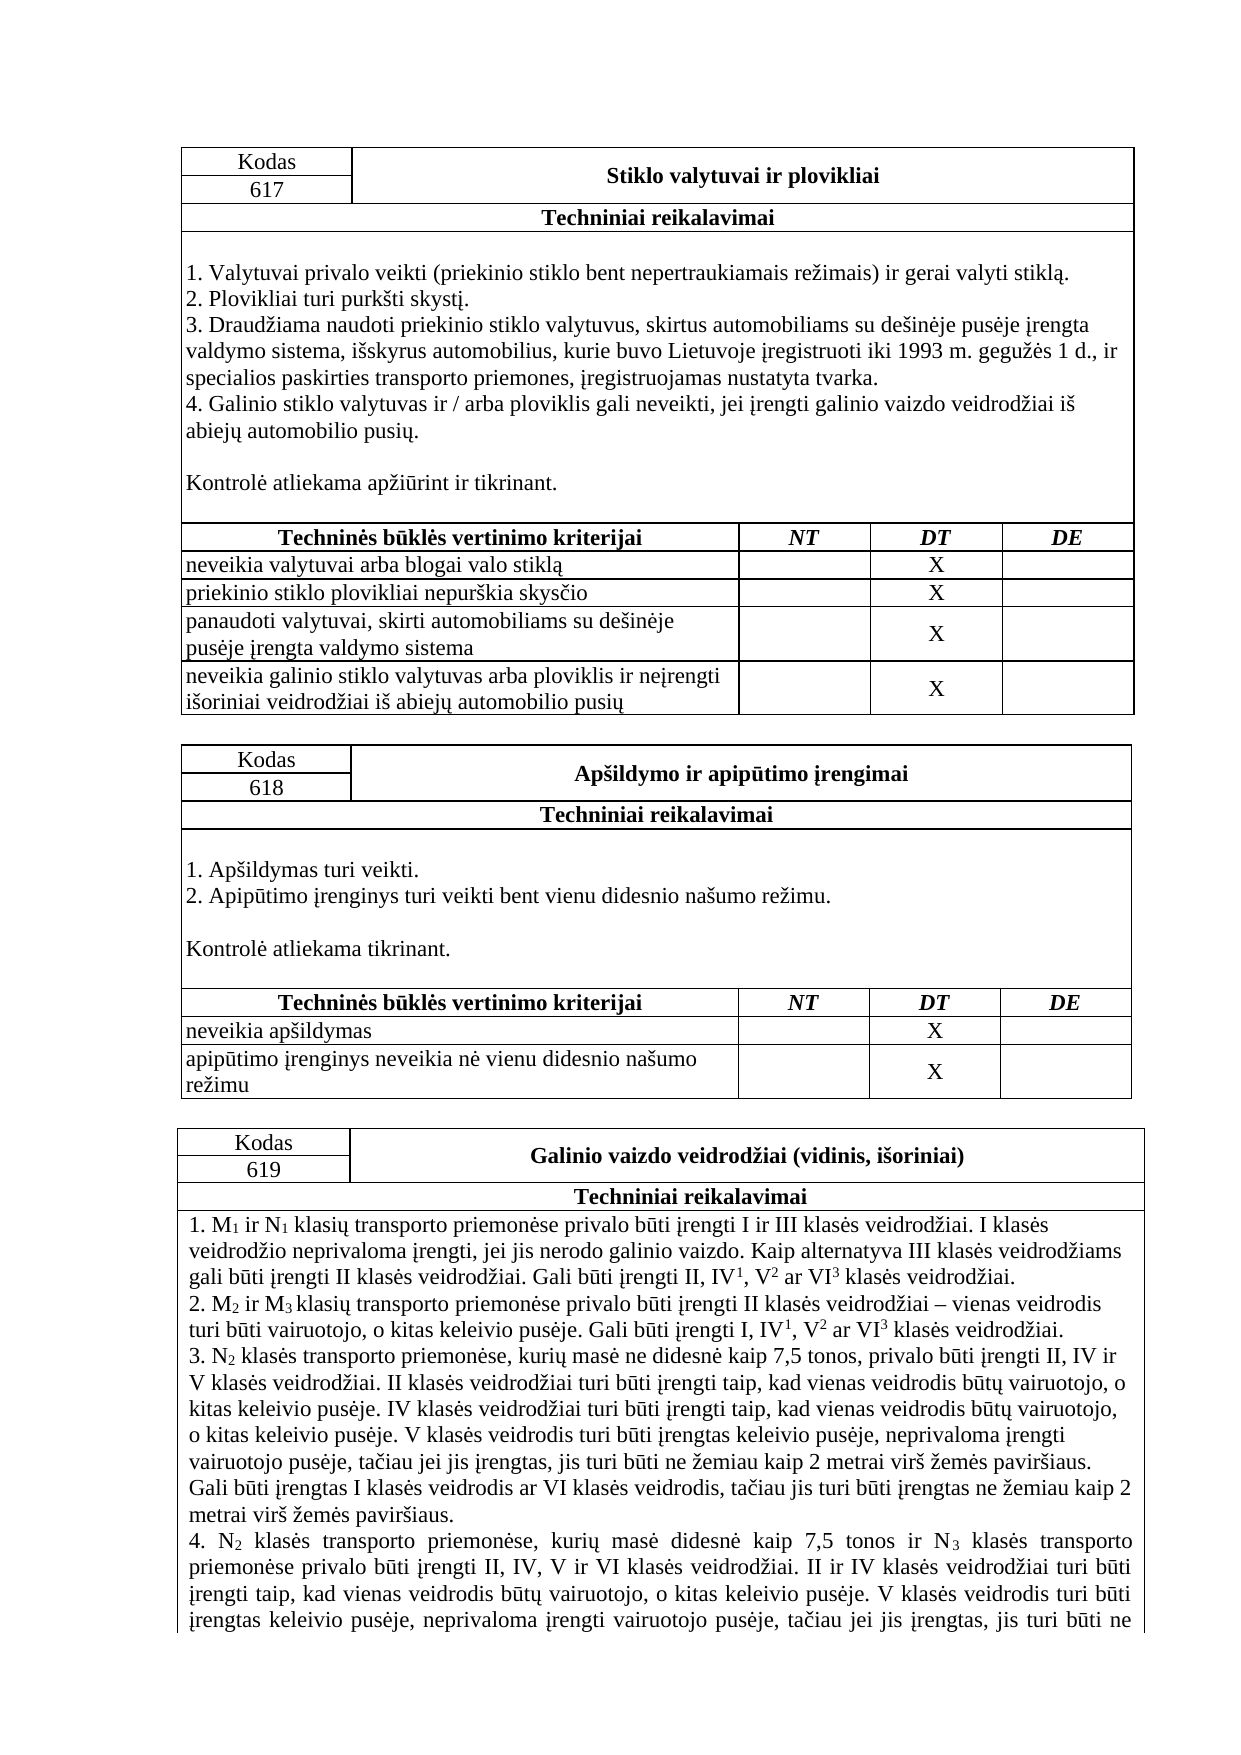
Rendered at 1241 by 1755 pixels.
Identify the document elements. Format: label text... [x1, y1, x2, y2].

table_cell Techninės būklės vertinimo kriterijai [182, 989, 738, 1016]
table_cell 618 [182, 774, 350, 800]
table_cell [740, 662, 870, 714]
table_cell apipūtimo įrenginys neveikia nė vienu didesnio našumo režimu [182, 1045, 738, 1098]
table_cell NT [740, 524, 870, 550]
table_cell [740, 607, 870, 660]
table_cell DT [870, 989, 1000, 1016]
table_cell DT [871, 524, 1002, 550]
table_cell 1. Valytuvai privalo veikti (priekinio stiklo bent nepertraukiamais režimais) ir gerai valyti stiklą. 2. Plovikliai turi purkšti skystį. 3. Draudžiama naudoti priekinio stiklo valytuvus, skirtus automobiliams su dešinėje pusėje įrengta valdymo sistema, išskyrus automobilius, kurie buvo Lietuvoje įregistruoti iki 1993 m. gegužės 1 d., ir specialios paskirties transporto priemones, įregistruojamas nustatyta tvarka. 4. Galinio stiklo valytuvas ir / arba ploviklis gali neveikti, jei įrengti galinio vaizdo veidrodžiai iš abiejų automobilio pusių. Kontrolė atliekama apžiūrint ir tikrinant. [182, 232, 1133, 522]
table_header Apšildymo ir apipūtimo įrengimai [352, 746, 1131, 800]
table_cell NT [739, 989, 869, 1016]
table_cell neveikia galinio stiklo valytuvas arba ploviklis ir neįrengti išoriniai veidrodžiai iš abiejų automobilio pusių [182, 662, 738, 714]
table_cell DE [1001, 989, 1131, 1016]
table_cell 1. M1 ir N1 klasių transporto priemonėse privalo būti įrengti I ir III klasės veidrodžiai. I klasės veidrodžio neprivaloma įrengti, jei jis nerodo galinio vaizdo. Kaip alternatyva III klasės veidrodžiams gali būti įrengti II klasės veidrodžiai. Gali būti įrengti II, IV1, V2 ar VI3 klasės veidrodžiai. 2. M2 ir M3 klasių transporto priemonėse privalo būti įrengti II klasės veidrodžiai – vienas veidrodis turi būti vairuotojo, o kitas keleivio pusėje. Gali būti įrengti I, IV1, V2 ar VI3 klasės veidrodžiai. 3. N2 klasės transporto priemonėse, kurių masė ne didesnė kaip 7,5 tonos, privalo būti įrengti II, IV ir V klasės veidrodžiai. II klasės veidrodžiai turi būti įrengti taip, kad vienas veidrodis būtų vairuotojo, o kitas keleivio pusėje. IV klasės veidrodžiai turi būti įrengti taip, kad vienas veidrodis būtų vairuotojo, o kitas keleivio pusėje. V klasės veidrodis turi būti įrengtas keleivio pusėje, neprivaloma įrengti vairuotojo pusėje, tačiau jei jis įrengtas, jis turi būti ne žemiau kaip 2 metrai virš žemės paviršiaus. Gali būti įrengtas I klasės veidrodis ar VI klasės veidrodis, tačiau jis turi būti įrengtas ne žemiau kaip 2 metrai virš žemės paviršiaus. 4. N2 klasės transporto priemonėse, kurių masė didesnė kaip 7,5 tonos ir N3 klasės transporto priemonėse privalo būti įrengti II, IV, V ir VI klasės veidrodžiai. II ir IV klasės veidrodžiai turi būti įrengti taip, kad vienas veidrodis būtų vairuotojo, o kitas keleivio pusėje. V klasės veidrodis turi būti įrengtas keleivio pusėje, neprivaloma įrengti vairuotojo pusėje, tačiau jei jis įrengtas, jis turi būti ne [178, 1211, 1144, 1632]
table_cell X [871, 552, 1002, 578]
table_cell Techniniai reikalavimai [178, 1183, 1144, 1210]
table_cell X [871, 662, 1002, 714]
table_cell [739, 1017, 869, 1043]
table_header Kodas [182, 148, 351, 175]
table_cell [740, 580, 870, 606]
table_cell [1001, 1017, 1131, 1043]
table_cell X [870, 1045, 1000, 1098]
table_cell 1. Apšildymas turi veikti. 2. Apipūtimo įrenginys turi veikti bent vienu didesnio našumo režimu. Kontrolė atliekama tikrinant. [182, 830, 1131, 988]
table_cell [1003, 552, 1133, 578]
table_cell [739, 1045, 869, 1098]
table_cell priekinio stiklo plovikliai nepurškia skysčio [182, 580, 738, 606]
table_header Stiklo valytuvai ir plovikliai [353, 148, 1133, 203]
table_header Kodas [178, 1129, 349, 1155]
table_header Kodas [182, 746, 350, 772]
table_cell X [871, 607, 1002, 660]
table_cell Techninės būklės vertinimo kriterijai [182, 524, 738, 550]
table_cell [1003, 662, 1133, 714]
table_cell [1003, 607, 1133, 660]
table_cell neveikia valytuvai arba blogai valo stiklą [182, 552, 738, 578]
table_header Galinio vaizdo veidrodžiai (vidinis, išoriniai) [351, 1129, 1144, 1182]
table_cell neveikia apšildymas [182, 1017, 738, 1043]
table_cell 617 [182, 176, 351, 203]
table_cell [1001, 1045, 1131, 1098]
table_cell panaudoti valytuvai, skirti automobiliams su dešinėje pusėje įrengta valdymo sistema [182, 607, 738, 660]
table_cell [1003, 580, 1133, 606]
table_cell 619 [178, 1156, 349, 1182]
table_cell X [870, 1017, 1000, 1043]
table_cell DE [1003, 524, 1133, 550]
table_cell Techniniai reikalavimai [182, 802, 1131, 828]
table_cell [740, 552, 870, 578]
table_cell Techniniai reikalavimai [182, 204, 1133, 231]
table_cell X [871, 580, 1002, 606]
